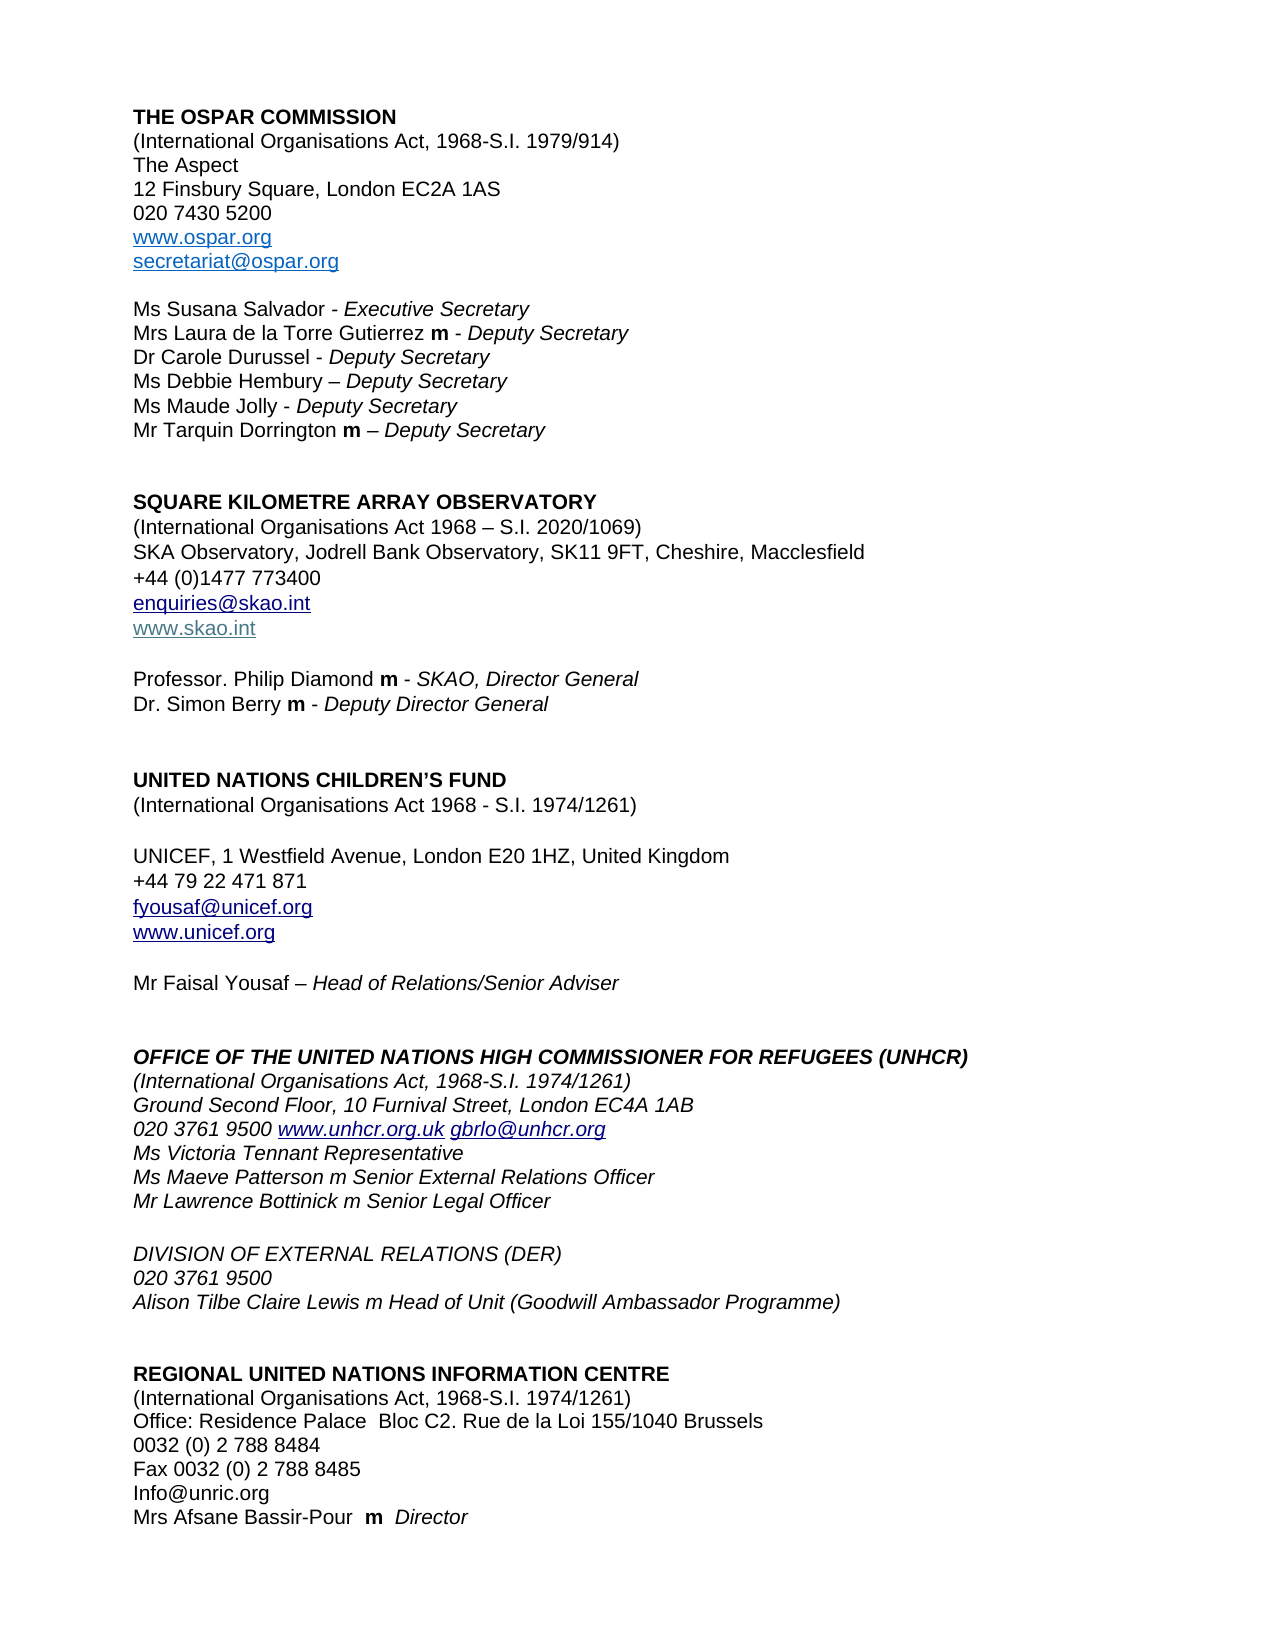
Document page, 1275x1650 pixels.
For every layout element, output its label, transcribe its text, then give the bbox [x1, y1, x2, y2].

text Mrs Afsane Bassir-Pour m Director [133, 1505, 1181, 1529]
text secretariat@ospar.org [133, 249, 1181, 273]
text enquiries@skao.int [133, 591, 1181, 615]
text SKA Observatory, Jodrell Bank Observatory, SK11 9FT, Cheshire, Macclesfield [133, 540, 1181, 564]
text Professor. Philip Diamond m - SKAO, Director General [133, 667, 1181, 691]
text Dr Carole Durussel - Deputy Secretary [133, 344, 1181, 368]
text (International Organisations Act, 1968-S.I. 1974/1261) [133, 1069, 1181, 1093]
text +44 79 22 471 871 [133, 869, 1181, 893]
text Office: Residence Palace Bloc C2. Rue de la Loi 155/1040 Brussels [133, 1409, 1181, 1433]
text Info@unric.org [133, 1481, 1181, 1505]
text OFFICE OF THE UNITED NATIONS HIGH COMMISSIONER FOR REFUGEES (UNHCR) [133, 1045, 1181, 1069]
text Ms Maude Jolly - Deputy Secretary [133, 394, 1181, 418]
text Ms Debbie Hembury – Deputy Secretary [133, 368, 1181, 392]
text Ground Second Floor, 10 Furnival Street, London EC4A 1AB [133, 1093, 1181, 1117]
text Mr Tarquin Dorrington m – Deputy Secretary [133, 418, 1181, 442]
text REGIONAL UNITED NATIONS INFORMATION CENTRE [133, 1361, 1181, 1385]
text Ms Susana Salvador - Executive Secretary [133, 297, 1181, 321]
text DIVISION OF EXTERNAL RELATIONS (DER) [133, 1242, 1181, 1266]
text www.unicef.org [133, 920, 1181, 944]
text www.skao.int [133, 616, 1181, 640]
text 12 Finsbury Square, London EC2A 1AS [133, 177, 1181, 201]
text 020 3761 9500 [133, 1266, 1181, 1289]
text (International Organisations Act 1968 – S.I. 2020/1069) [133, 515, 1181, 539]
subtitle THE OSPAR COMMISSION [133, 105, 1181, 129]
text UNITED NATIONS CHILDREN’S FUND [133, 768, 1181, 792]
text 020 7430 5200 [133, 201, 1181, 225]
text (International Organisations Act, 1968-S.I. 1979/914) [133, 129, 1181, 153]
text +44 (0)1477 773400 [133, 566, 1181, 589]
text Ms Maeve Patterson m Senior External Relations Officer [133, 1165, 1181, 1189]
text fyousaf@unicef.org [133, 894, 1181, 918]
text (International Organisations Act 1968 - S.I. 1974/1261) [133, 793, 1181, 817]
text Mrs Laura de la Torre Gutierrez m - Deputy Secretary [133, 321, 1181, 344]
text Fax 0032 (0) 2 788 8485 [133, 1457, 1181, 1481]
text www.ospar.org [133, 225, 1181, 249]
text SQUARE KILOMETRE ARRAY OBSERVATORY [133, 489, 1181, 513]
text UNICEF, 1 Westfield Avenue, London E20 1HZ, United Kingdom [133, 844, 1181, 868]
text The Aspect [133, 153, 1181, 177]
text Mr Lawrence Bottinick m Senior Legal Officer [133, 1189, 1181, 1242]
text Ms Victoria Tennant Representative [133, 1141, 1181, 1165]
text Alison Tilbe Claire Lewis m Head of Unit (Goodwill Ambassador Programme) [133, 1289, 1181, 1313]
text Dr. Simon Berry m - Deputy Director General [133, 692, 1181, 716]
text 0032 (0) 2 788 8484 [133, 1433, 1181, 1457]
text Mr Faisal Yousaf – Head of Relations/Senior Adviser [133, 971, 1181, 994]
text 020 3761 9500 www.unhcr.org.uk gbrlo@unhcr.org [133, 1117, 1181, 1141]
text (International Organisations Act, 1968-S.I. 1974/1261) [133, 1385, 1181, 1409]
